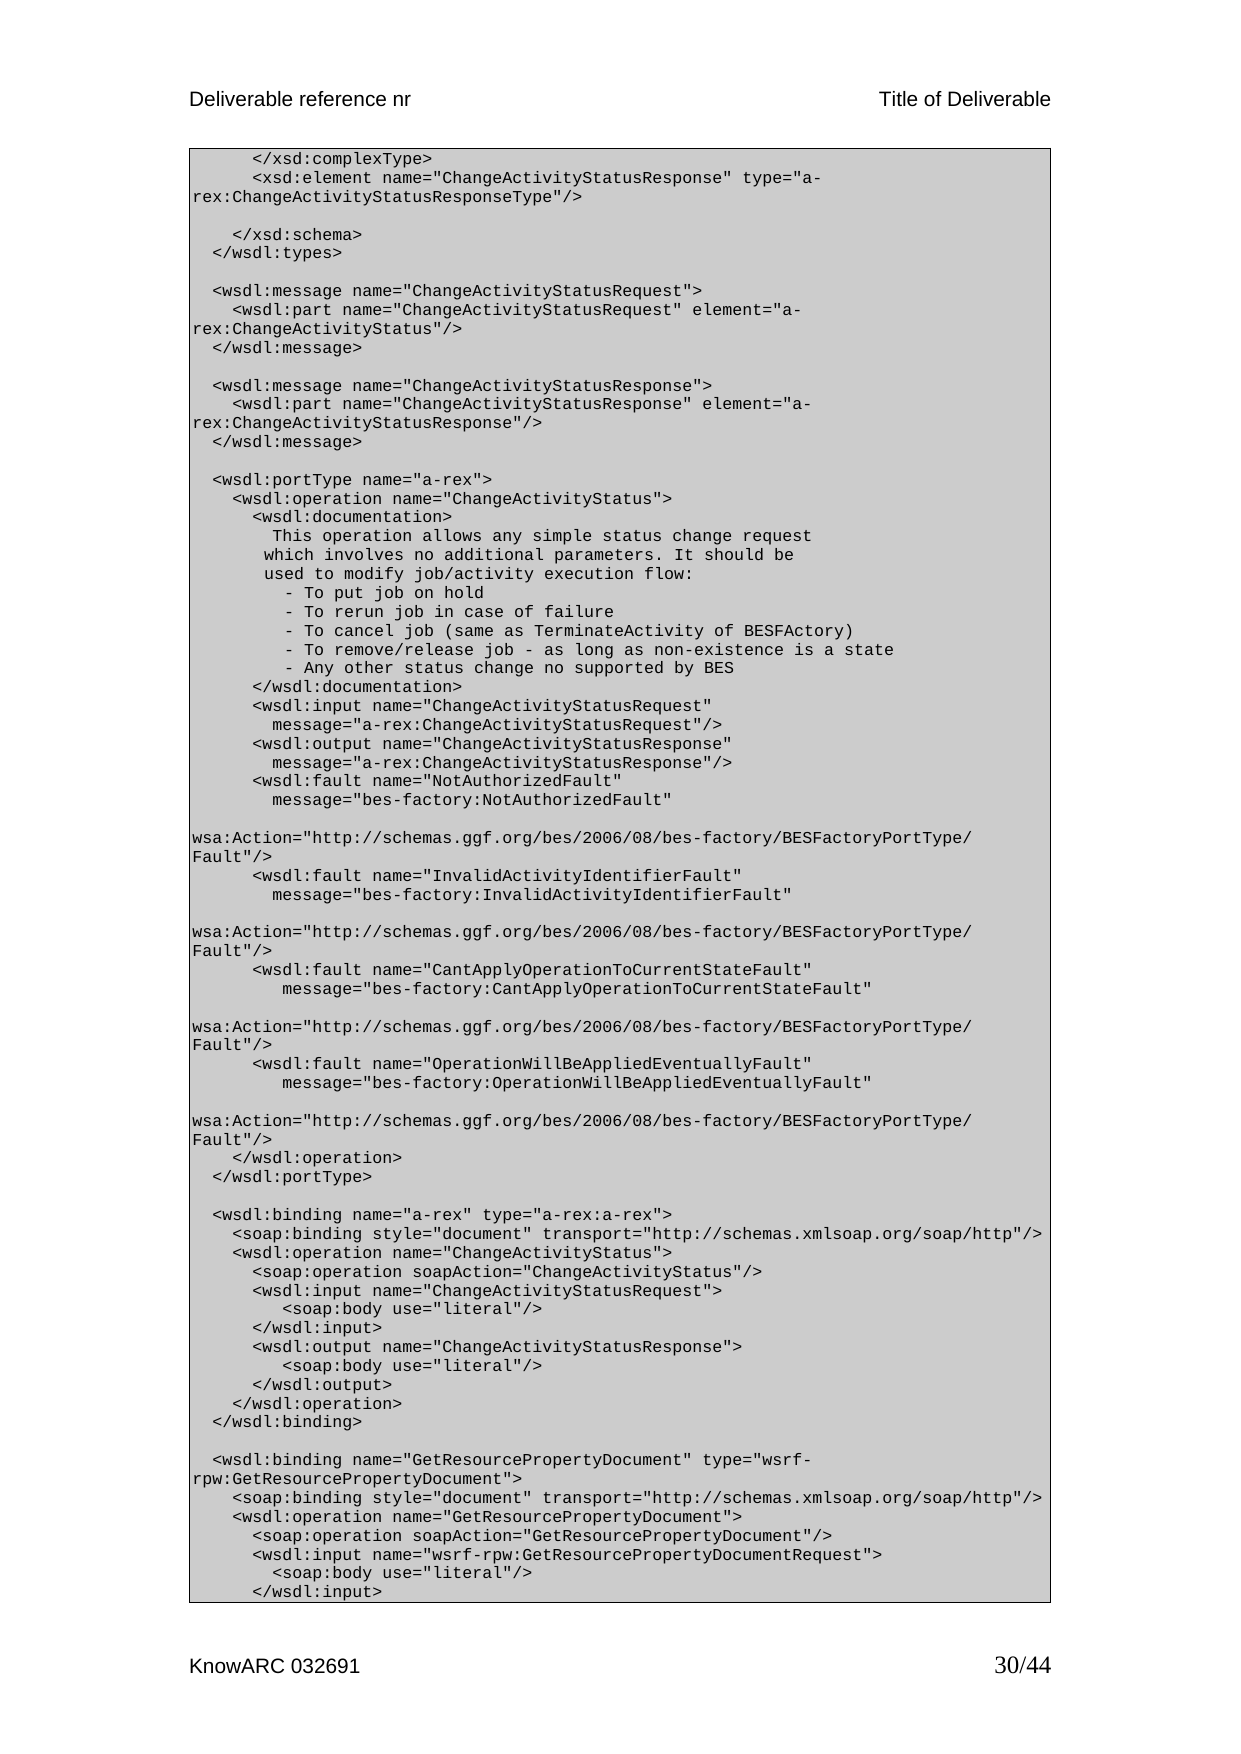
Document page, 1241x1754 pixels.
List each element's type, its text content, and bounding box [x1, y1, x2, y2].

text wsa:Action="http://schemas.ggf.org/bes/2006/08/bes-factory/BESFactoryPortType/Fault"/> [190, 1090, 1050, 1147]
text <wsdl:operation name="ChangeActivityStatus"> [190, 487, 1050, 506]
text <wsdl:part name="ChangeActivityStatusRequest" element="a-rex:ChangeActivityStatus"/> [190, 298, 1050, 336]
text <soap:body use="literal"/> [190, 1298, 1050, 1317]
text </wsdl:message> [190, 431, 1050, 449]
text - To cancel job (same as TerminateActivity of BESFActory) [190, 619, 1050, 638]
text <soap:binding style="document" transport="http://schemas.xmlsoap.org/soap/http"/> [190, 1486, 1050, 1505]
text wsa:Action="http://schemas.ggf.org/bes/2006/08/bes-factory/BESFactoryPortType/Fault"/> [190, 902, 1050, 958]
text <soap:binding style="document" transport="http://schemas.xmlsoap.org/soap/http"/> [190, 1222, 1050, 1241]
text </wsdl:types> [190, 242, 1050, 261]
text </wsdl:operation> [190, 1392, 1050, 1411]
text <wsdl:message name="ChangeActivityStatusResponse"> [190, 374, 1050, 393]
text message="bes-factory:CantApplyOperationToCurrentStateFault" [190, 977, 1050, 996]
text <wsdl:message name="ChangeActivityStatusRequest"> [190, 280, 1050, 298]
text - To put job on hold [190, 581, 1050, 600]
text - To remove/release job - as long as non-existence is a state [190, 638, 1050, 657]
text used to modify job/activity execution flow: [190, 562, 1050, 581]
text <xsd:element name="ChangeActivityStatusResponse" type="a-rex:ChangeActivityStatusResponseType"/> [190, 167, 1050, 204]
text </xsd:schema> [190, 223, 1050, 242]
text wsa:Action="http://schemas.ggf.org/bes/2006/08/bes-factory/BESFactoryPortType/Fault"/> [190, 808, 1050, 864]
text wsa:Action="http://schemas.ggf.org/bes/2006/08/bes-factory/BESFactoryPortType/Fault"/> [190, 996, 1050, 1053]
text - Any other status change no supported by BES [190, 657, 1050, 676]
text <wsdl:binding name="GetResourcePropertyDocument" type="wsrf-rpw:GetResourcePropertyDocument"> [190, 1449, 1050, 1486]
text <wsdl:fault name="CantApplyOperationToCurrentStateFault" [190, 958, 1050, 977]
text </wsdl:binding> [190, 1411, 1050, 1430]
text which involves no additional parameters. It should be [190, 544, 1050, 562]
text </wsdl:portType> [190, 1166, 1050, 1185]
text message="bes-factory:OperationWillBeAppliedEventuallyFault" [190, 1072, 1050, 1090]
text <wsdl:input name="wsrf-rpw:GetResourcePropertyDocumentRequest"> [190, 1543, 1050, 1562]
text </xsd:complexType> [190, 149, 1050, 167]
text <wsdl:fault name="InvalidActivityIdentifierFault" [190, 864, 1050, 883]
text <wsdl:fault name="OperationWillBeAppliedEventuallyFault" [190, 1053, 1050, 1072]
text </wsdl:input> [190, 1581, 1050, 1602]
text <wsdl:input name="ChangeActivityStatusRequest"> [190, 1279, 1050, 1298]
text <wsdl:output name="ChangeActivityStatusResponse"> [190, 1336, 1050, 1354]
text <wsdl:input name="ChangeActivityStatusRequest" [190, 694, 1050, 713]
text message="a-rex:ChangeActivityStatusResponse"/> [190, 751, 1050, 770]
text <wsdl:operation name="GetResourcePropertyDocument"> [190, 1505, 1050, 1524]
text message="a-rex:ChangeActivityStatusRequest"/> [190, 713, 1050, 732]
text <wsdl:operation name="ChangeActivityStatus"> [190, 1241, 1050, 1260]
text <soap:body use="literal"/> [190, 1354, 1050, 1373]
text </wsdl:output> [190, 1373, 1050, 1392]
text <wsdl:part name="ChangeActivityStatusResponse" element="a-rex:ChangeActivityStatusResponse"/> [190, 393, 1050, 431]
text message="bes-factory:InvalidActivityIdentifierFault" [190, 883, 1050, 902]
text <wsdl:binding name="a-rex" type="a-rex:a-rex"> [190, 1203, 1050, 1222]
text <soap:operation soapAction="ChangeActivityStatus"/> [190, 1260, 1050, 1279]
text <wsdl:fault name="NotAuthorizedFault" [190, 770, 1050, 789]
text - To rerun job in case of failure [190, 600, 1050, 619]
text </wsdl:documentation> [190, 676, 1050, 694]
text <soap:operation soapAction="GetResourcePropertyDocument"/> [190, 1524, 1050, 1543]
text </wsdl:operation> [190, 1147, 1050, 1166]
text <soap:body use="literal"/> [190, 1562, 1050, 1581]
text <wsdl:output name="ChangeActivityStatusResponse" [190, 732, 1050, 751]
text This operation allows any simple status change request [190, 525, 1050, 544]
text <wsdl:documentation> [190, 506, 1050, 525]
text <wsdl:portType name="a-rex"> [190, 468, 1050, 487]
text </wsdl:message> [190, 336, 1050, 355]
text message="bes-factory:NotAuthorizedFault" [190, 789, 1050, 808]
text </wsdl:input> [190, 1317, 1050, 1336]
